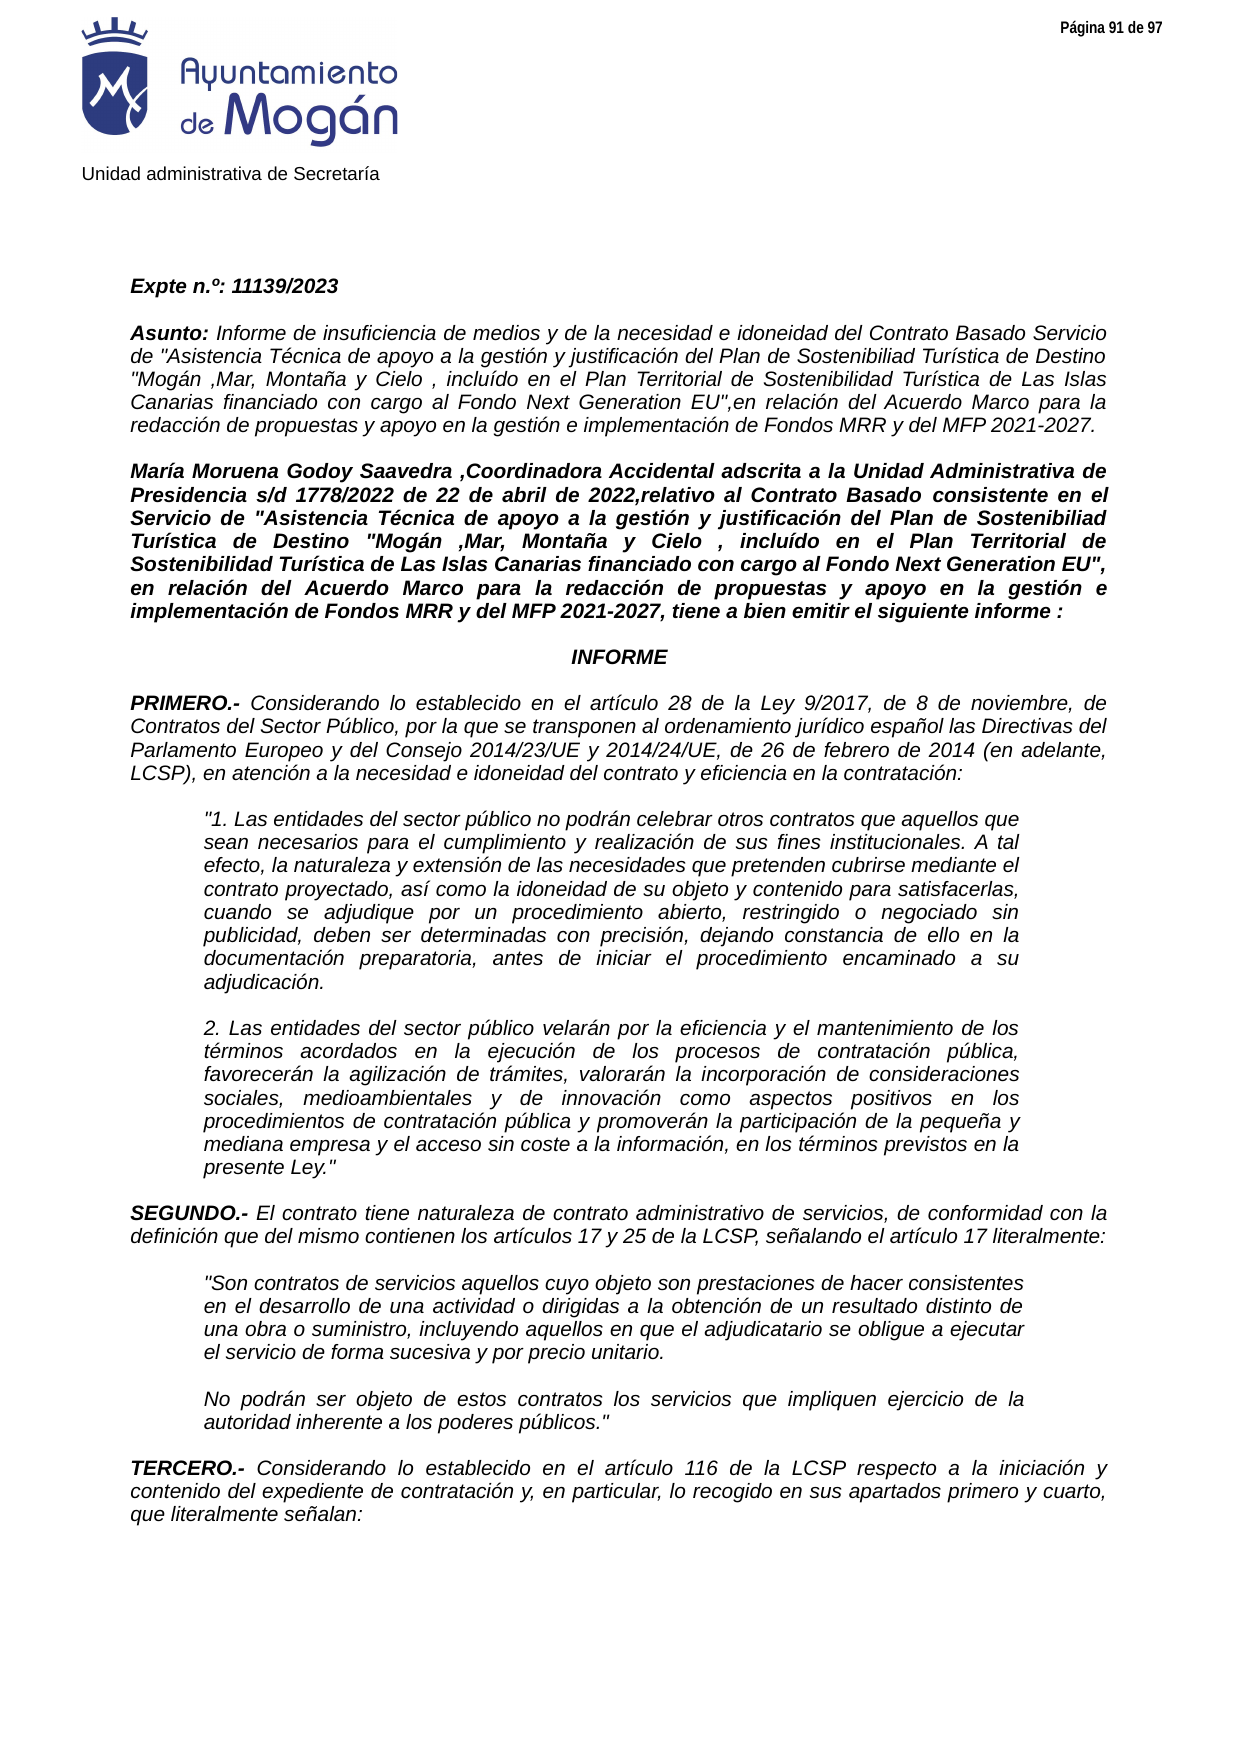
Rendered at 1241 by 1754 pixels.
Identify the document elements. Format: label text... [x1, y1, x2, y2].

text TERCERO.- Considerando lo establecido en el artículo 116 de la LCSP respecto a la iniciación y contenido del expediente de contratación y, en particular, lo recogido en sus apartados primero y cuarto, que literalmente señalan: [130, 1456, 1110, 1526]
text No podrán ser objeto de estos contratos los servicios que impliquen ejercicio de la autoridad inherente a los poderes públicos." [203, 1387, 1027, 1433]
picture [81, 17, 398, 153]
text "1. Las entidades del sector público no podrán celebrar otros contratos que aquellos que sean necesarios para el cumplimiento y realización de sus fines institucionales. A tal efecto, la naturaleza y extensión de las necesidades que pretenden cubrirse mediante el contrato proyectado, así como la idoneidad de su objeto y contenido para satisfacerlas, cuando se adjudique por un procedimiento abierto, restringido o negociado sin publicidad, deben ser determinadas con precisión, dejando constancia de ello en la documentación preparatoria, antes de iniciar el procedimiento encaminado a su adjudicación. [203, 808, 1023, 993]
text PRIMERO.- Considerando lo establecido en el artículo 28 de la Ley 9/2017, de 8 de noviembre, de Contratos del Sector Público, por la que se transponen al ordenamiento jurídico español las Directivas del Parlamento Europeo y del Consejo 2014/23/UE y 2014/24/UE, de 26 de febrero de 2014 (en adelante, LCSP), en atención a la necesidad e idoneidad del contrato y eficiencia en la contratación: [130, 692, 1110, 785]
text 2. Las entidades del sector público velarán por la eficiencia y el mantenimiento de los términos acordados en la ejecución de los procesos de contratación pública, favorecerán la agilización de trámites, valorarán la incorporación de consideraciones sociales, medioambientales y de innovación como aspectos positivos en los procedimientos de contratación pública y promoverán la participación de la pequeña y mediana empresa y el acceso sin coste a la información, en los términos previstos en la presente Ley." [203, 1016, 1023, 1179]
text María Moruena Godoy Saavedra ,Coordinadora Accidental adscrita a la Unidad Administrativa de Presidencia s/d 1778/2022 de 22 de abril de 2022,relativo al Contrato Basado consistente en el Servicio de "Asistencia Técnica de apoyo a la gestión y justificación del Plan de Sostenibiliad Turística de Destino "Mogán ,Mar, Montaña y Cielo , incluído en el Plan Territorial de Sostenibilidad Turística de Las Islas Canarias financiado con cargo al Fondo Next Generation EU", en relación del Acuerdo Marco para la redacción de propuestas y apoyo en la gestión e implementación de Fondos MRR y del MFP 2021-2027, tiene a bien emitir el siguiente informe : [130, 460, 1110, 623]
text INFORME [130, 646, 1110, 669]
text Expte n.º: 11139/2023 [130, 275, 1110, 298]
text SEGUNDO.- El contrato tiene naturaleza de contrato administrativo de servicios, de conformidad con la definición que del mismo contienen los artículos 17 y 25 de la LCSP, señalando el artículo 17 literalmente: [130, 1202, 1110, 1248]
text Asunto: Informe de insuficiencia de medios y de la necesidad e idoneidad del Contrato Basado Servicio de "Asistencia Técnica de apoyo a la gestión y justificación del Plan de Sostenibiliad Turística de Destino "Mogán ,Mar, Montaña y Cielo , incluído en el Plan Territorial de Sostenibilidad Turística de Las Islas Canarias financiado con cargo al Fondo Next Generation EU",en relación del Acuerdo Marco para la redacción de propuestas y apoyo en la gestión e implementación de Fondos MRR y del MFP 2021-2027. [130, 321, 1110, 437]
text "Son contratos de servicios aquellos cuyo objeto son prestaciones de hacer consistentes en el desarrollo de una actividad o dirigidas a la obtención de un resultado distinto de una obra o suministro, incluyendo aquellos en que el adjudicatario se obligue a ejecutar el servicio de forma sucesiva y por precio unitario. [203, 1271, 1027, 1364]
